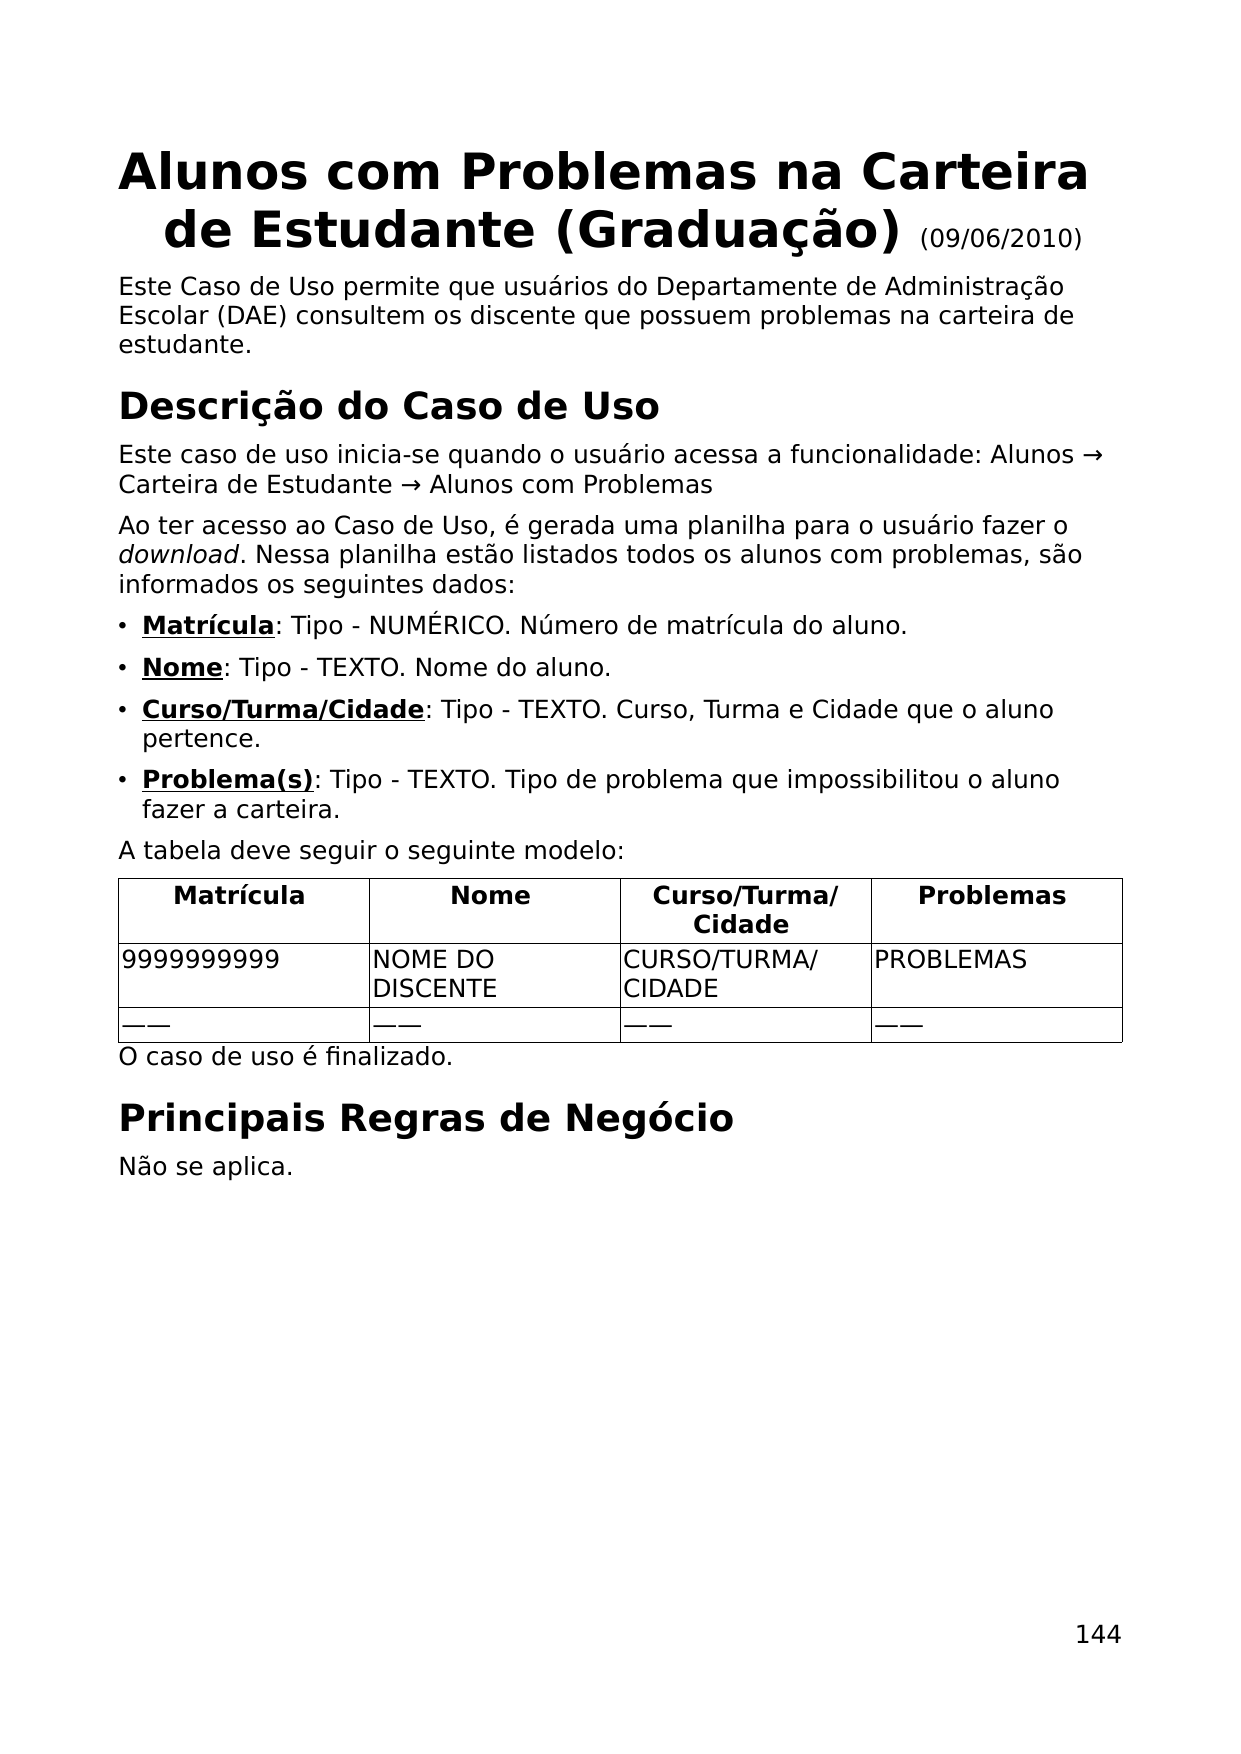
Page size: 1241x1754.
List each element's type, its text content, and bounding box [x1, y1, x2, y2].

list Curso/Turma/Cidade: Tipo - TEXTO. Curso, Turma e Cidade que o aluno pertence. [118, 695, 1122, 753]
table_cell CURSO/TURMA/CIDADE [621, 944, 871, 1007]
table_cell —— [872, 1008, 1122, 1042]
list Problema(s): Tipo - TEXTO. Tipo de problema que impossibilitou o aluno fazer a carteira. [118, 766, 1122, 824]
subtitle Principais Regras de Negócio [118, 1096, 1122, 1140]
text Este Caso de Uso permite que usuários do Departamente de Administração Escolar (DAE) consultem os discente que possuem problemas na carteira de estudante. [118, 272, 1122, 359]
table_header Nome [370, 879, 620, 942]
list Nome: Tipo - TEXTO. Nome do aluno. [118, 653, 1122, 682]
text O caso de uso é finalizado. [118, 1043, 1122, 1071]
table_cell —— [370, 1008, 620, 1042]
table_cell 9999999999 [119, 944, 369, 1007]
subtitle Alunos com Problemas na Carteira de Estudante (Graduação) (09/06/2010) [118, 143, 1122, 259]
text A tabela deve seguir o seguinte modelo: [118, 837, 1122, 866]
text Não se aplica. [118, 1152, 1122, 1181]
subtitle Descrição do Caso de Uso [118, 384, 1122, 428]
table_cell —— [119, 1008, 369, 1042]
table_header Matrícula [119, 879, 369, 942]
table_cell PROBLEMAS [872, 944, 1122, 1007]
table_cell NOME DO DISCENTE [370, 944, 620, 1007]
text Este caso de uso inicia-se quando o usuário acessa a funcionalidade: Alunos → Carteira de Estudante → Alunos com Problemas [118, 441, 1122, 499]
table_header Problemas [872, 879, 1122, 942]
table_header Curso/Turma/Cidade [621, 879, 871, 942]
list Matrícula: Tipo - NUMÉRICO. Número de matrícula do aluno. [118, 612, 1122, 641]
text Ao ter acesso ao Caso de Uso, é gerada uma planilha para o usuário fazer o download. Nessa planilha estão listados todos os alunos com problemas, são informados os seguintes dados: [118, 512, 1122, 599]
table_cell —— [621, 1008, 871, 1042]
